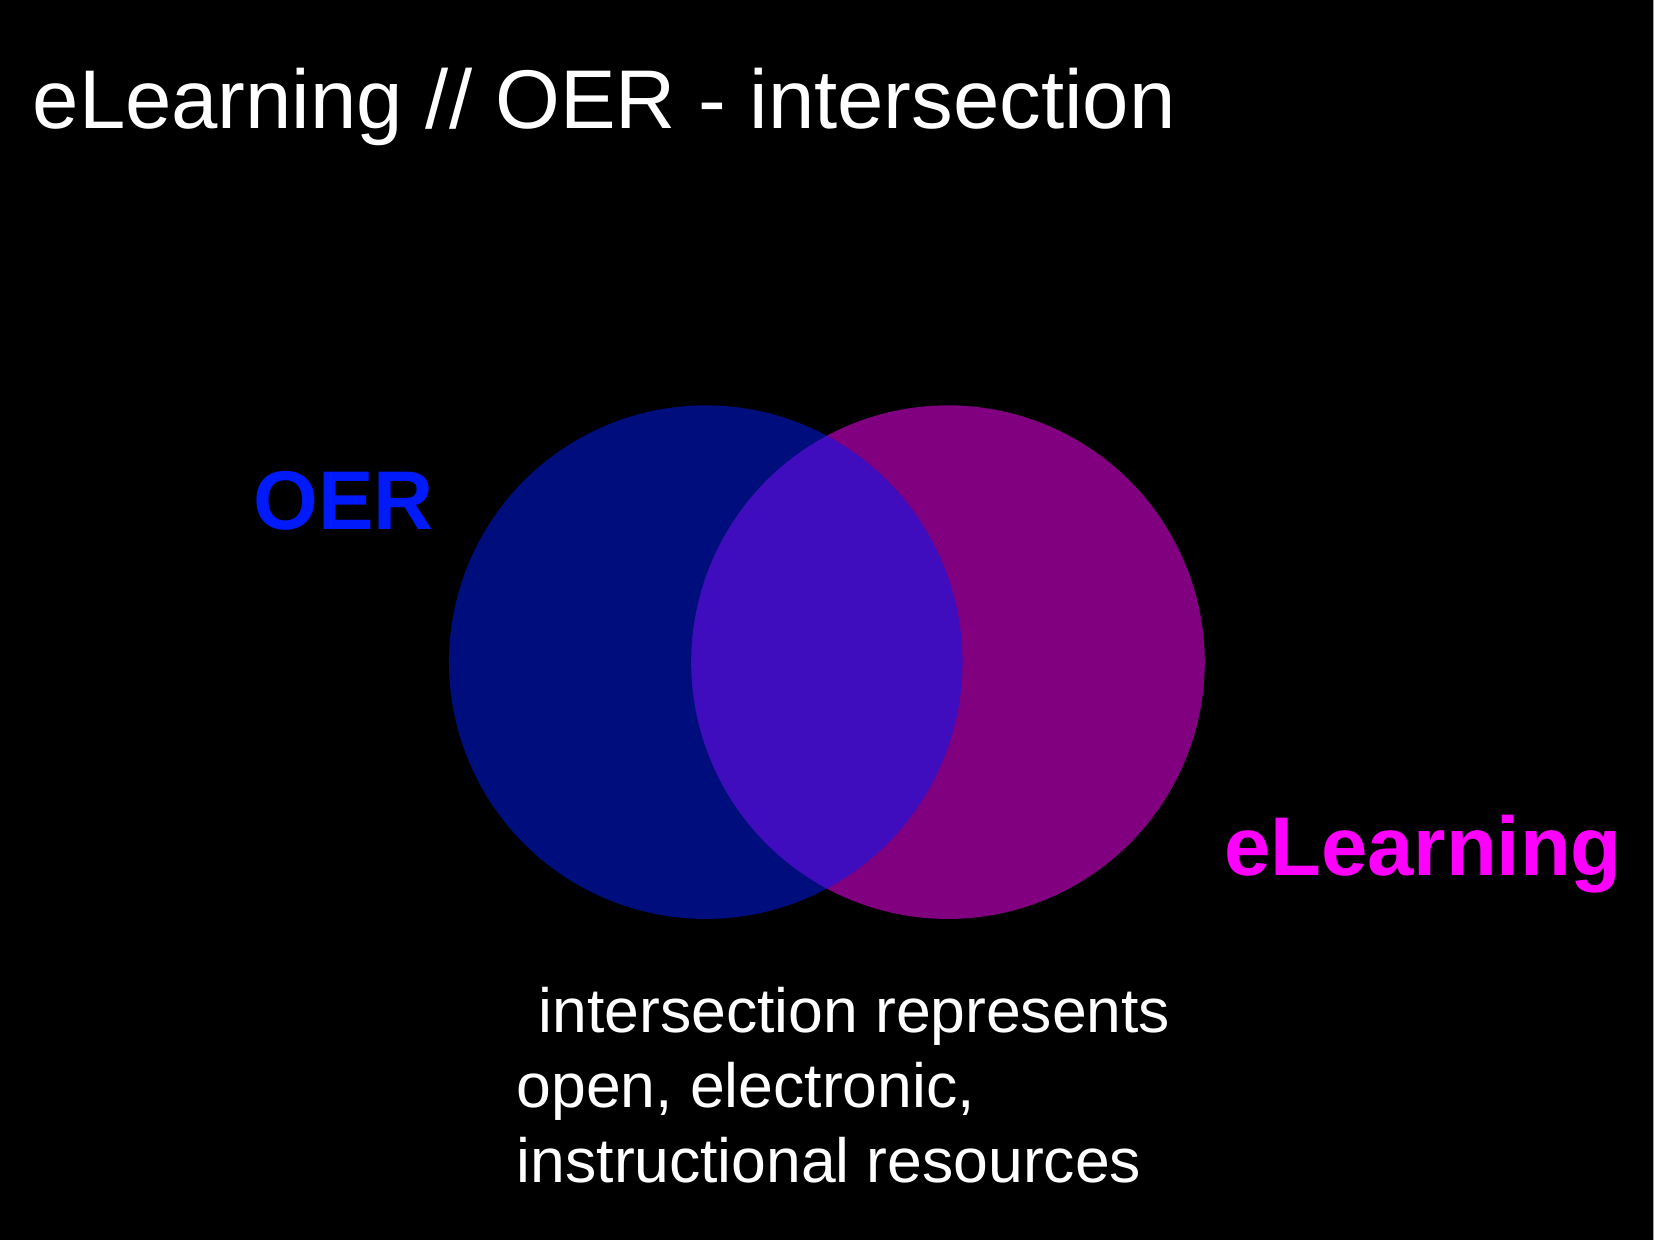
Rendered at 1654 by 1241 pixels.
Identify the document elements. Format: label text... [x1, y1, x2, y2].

text_box OER [224, 455, 435, 549]
text_box eLearning [1194, 800, 1623, 894]
text_box eLearning // OER - intersection [3, 46, 1184, 148]
text_box [448, 405, 1205, 919]
text_box intersection represents open, electronic, instructional resources [502, 962, 1201, 1149]
